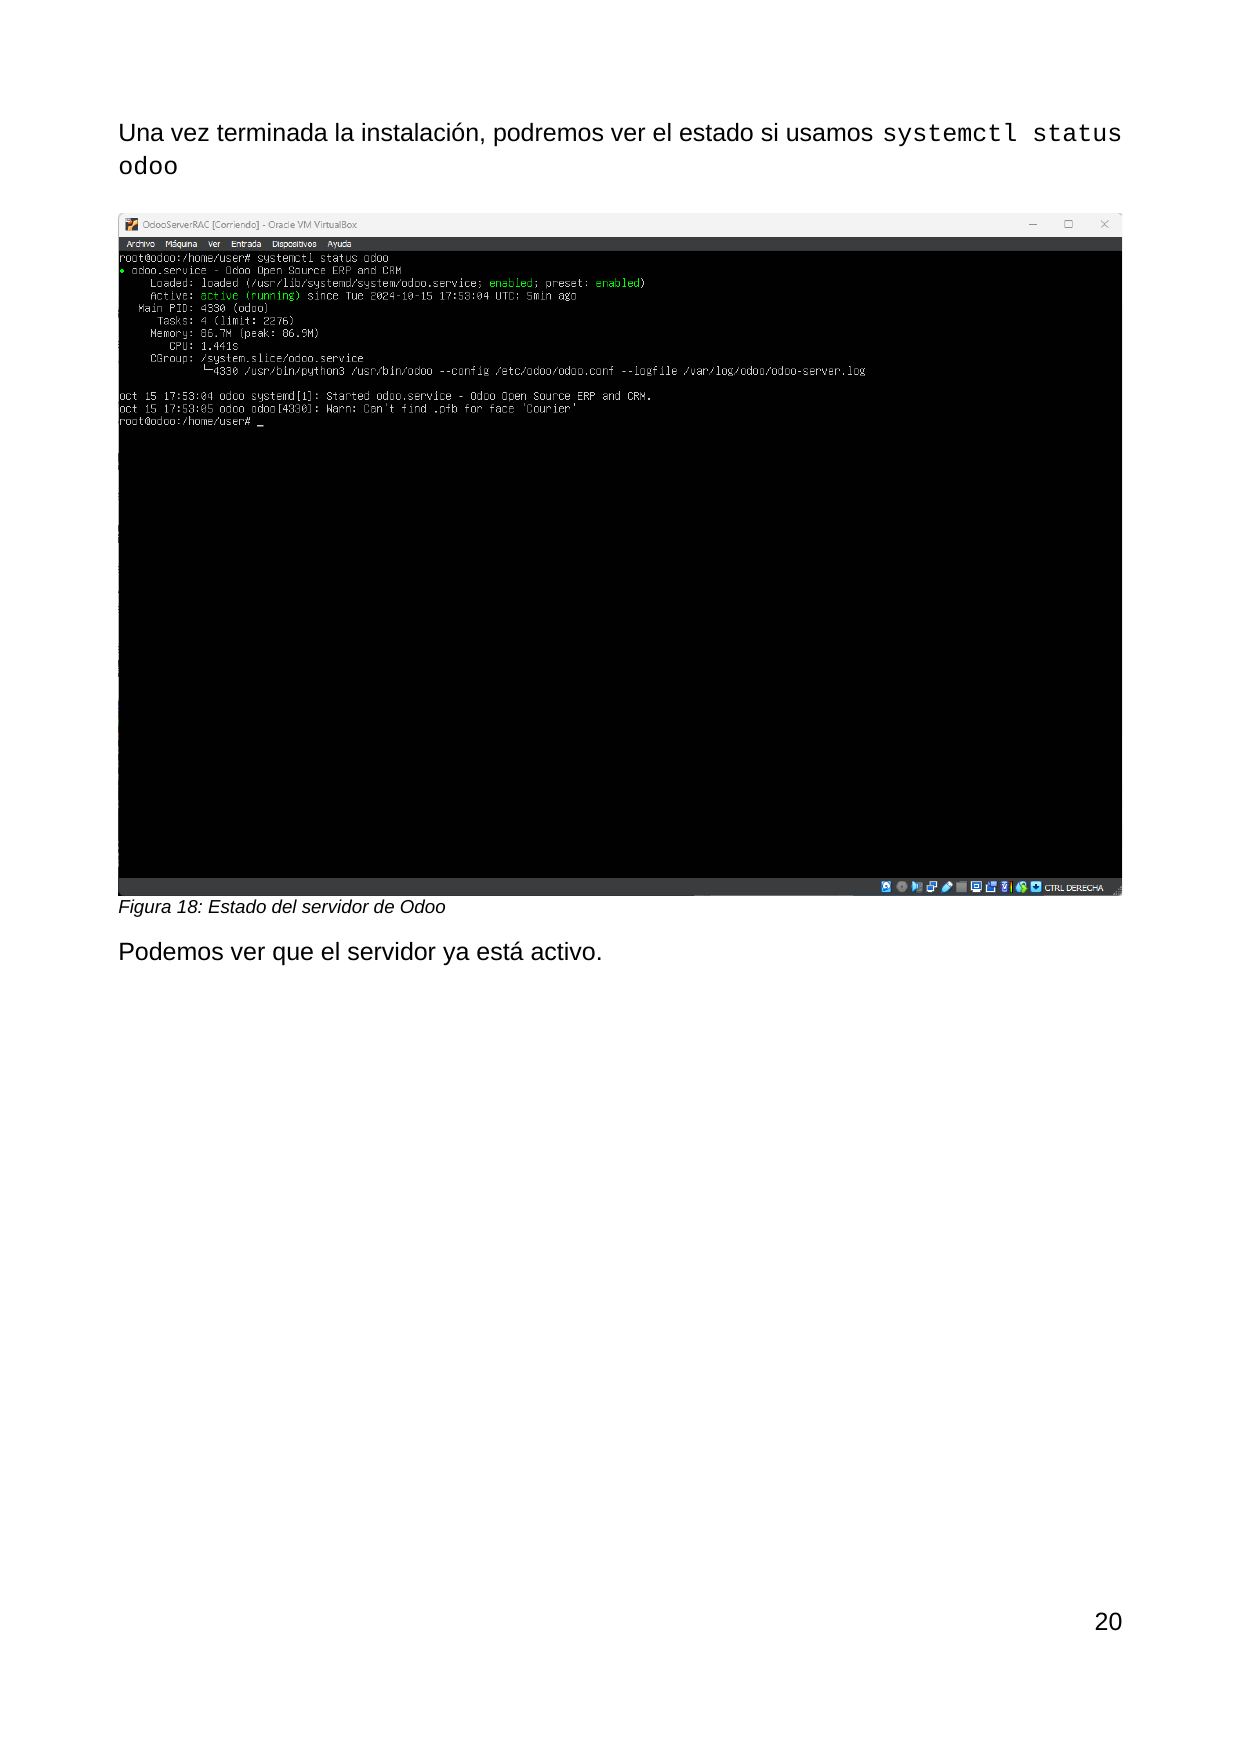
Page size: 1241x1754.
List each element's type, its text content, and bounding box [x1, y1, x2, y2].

picture [118, 213, 1123, 896]
text Figura 18: Estado del servidor de Odoo [118, 896, 1122, 917]
text Una vez terminada la instalación, podremos ver el estado si usamos systemctl status odoo [118, 118, 1122, 182]
text Podemos ver que el servidor ya está activo. [118, 936, 1122, 965]
